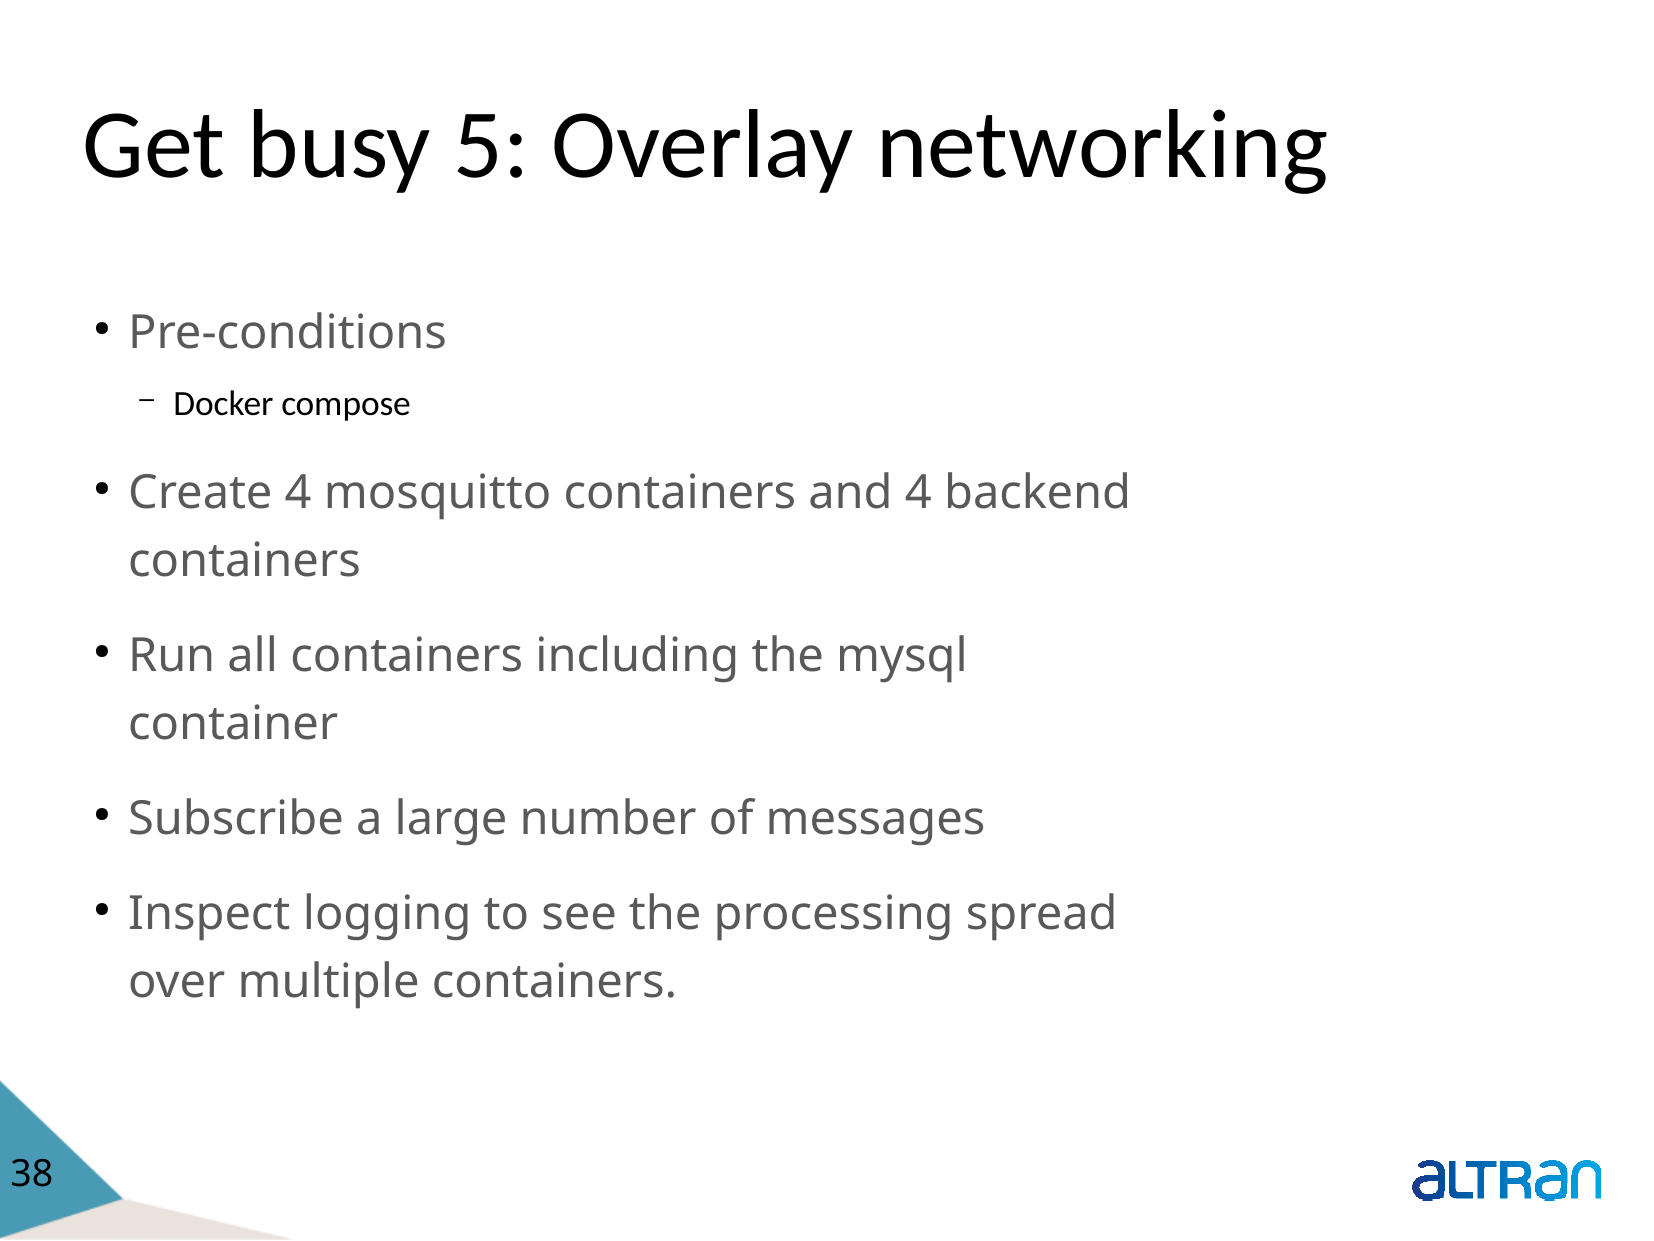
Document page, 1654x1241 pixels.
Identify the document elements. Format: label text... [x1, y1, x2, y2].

picture [1412, 1160, 1559, 1201]
title Get busy 5: Overlay networking [82, 49, 1571, 257]
picture [1543, 1182, 1560, 1193]
picture [0, 1072, 316, 1240]
list Pre-conditions Docker compose Create 4 mosquitto containers and 4 backend containers Run all containers including the mysql container Subscribe a large number of messages Inspect logging to see the processing spread over multiple containers. [82, 290, 1141, 1010]
picture [1555, 1160, 1602, 1201]
picture [1595, 1160, 1602, 1167]
